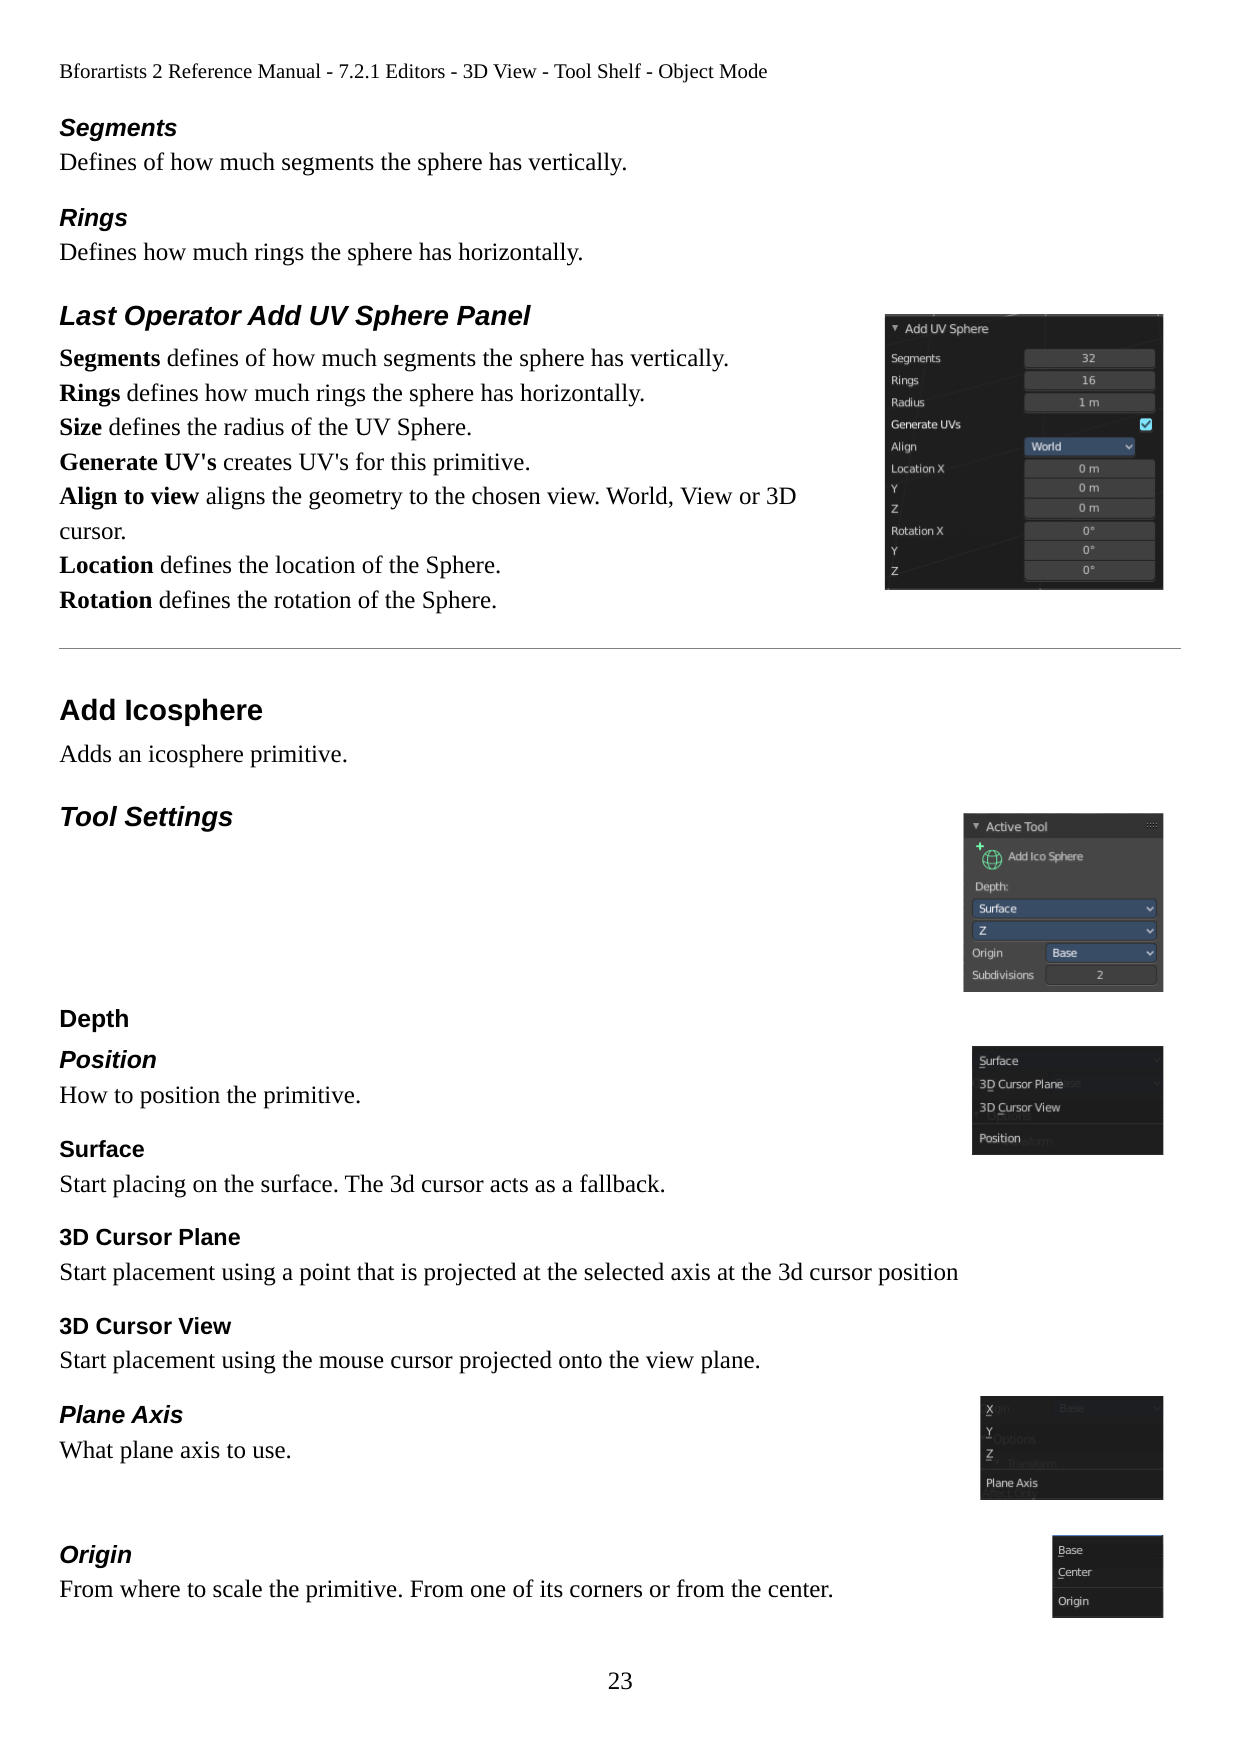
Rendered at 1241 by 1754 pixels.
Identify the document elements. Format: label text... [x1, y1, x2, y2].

subtitle Rings [59, 203, 1181, 231]
text Start placement using the mouse cursor projected onto the view plane. [59, 1345, 1181, 1374]
subtitle Origin [59, 1540, 1052, 1568]
text Defines of how much segments the sphere has vertically. [59, 147, 1181, 176]
text [1164, 1435, 1181, 1464]
text Start placing on the surface. The 3d cursor acts as a fallback. [59, 1169, 1181, 1197]
subtitle [1164, 1540, 1181, 1568]
picture [980, 1396, 1164, 1500]
text Defines how much rings the sphere has horizontally. [59, 237, 1181, 266]
picture [1052, 1535, 1164, 1618]
subtitle Segments [59, 113, 1181, 141]
subtitle Tool Settings [59, 800, 1181, 832]
subtitle Surface [59, 1136, 1181, 1162]
subtitle Depth [59, 1004, 1181, 1033]
text How to position the primitive. [59, 1080, 972, 1109]
picture [972, 1046, 1164, 1155]
subtitle 3D Cursor Plane [59, 1224, 1181, 1251]
subtitle 3D Cursor View [59, 1312, 1181, 1339]
subtitle [1164, 1046, 1181, 1074]
text What plane axis to use. [59, 1435, 980, 1464]
subtitle Plane Axis [59, 1401, 980, 1429]
subtitle Add Icosphere [59, 693, 1181, 726]
text From where to scale the primitive. From one of its corners or from the center. [59, 1574, 1052, 1603]
picture [884, 314, 1164, 590]
text Start placement using a point that is projected at the selected axis at the 3d cursor position [59, 1257, 1181, 1286]
text Adds an icosphere primitive. [59, 739, 1181, 768]
text Segments defines of how much segments the sphere has vertically. Rings defines how much rings the sphere has horizontally. Size defines the radius of the UV Sphere. Generate UV's creates UV's for this primitive. Align to view aligns the geometry to the chosen view. World, View or 3D cursor. Location defines the location of the Sphere. Rotation defines the rotation of the Sphere. [59, 343, 1181, 613]
subtitle Position [59, 1046, 972, 1074]
subtitle [1164, 1401, 1181, 1429]
picture [963, 813, 1164, 992]
subtitle Last Operator Add UV Sphere Panel [59, 299, 1181, 331]
